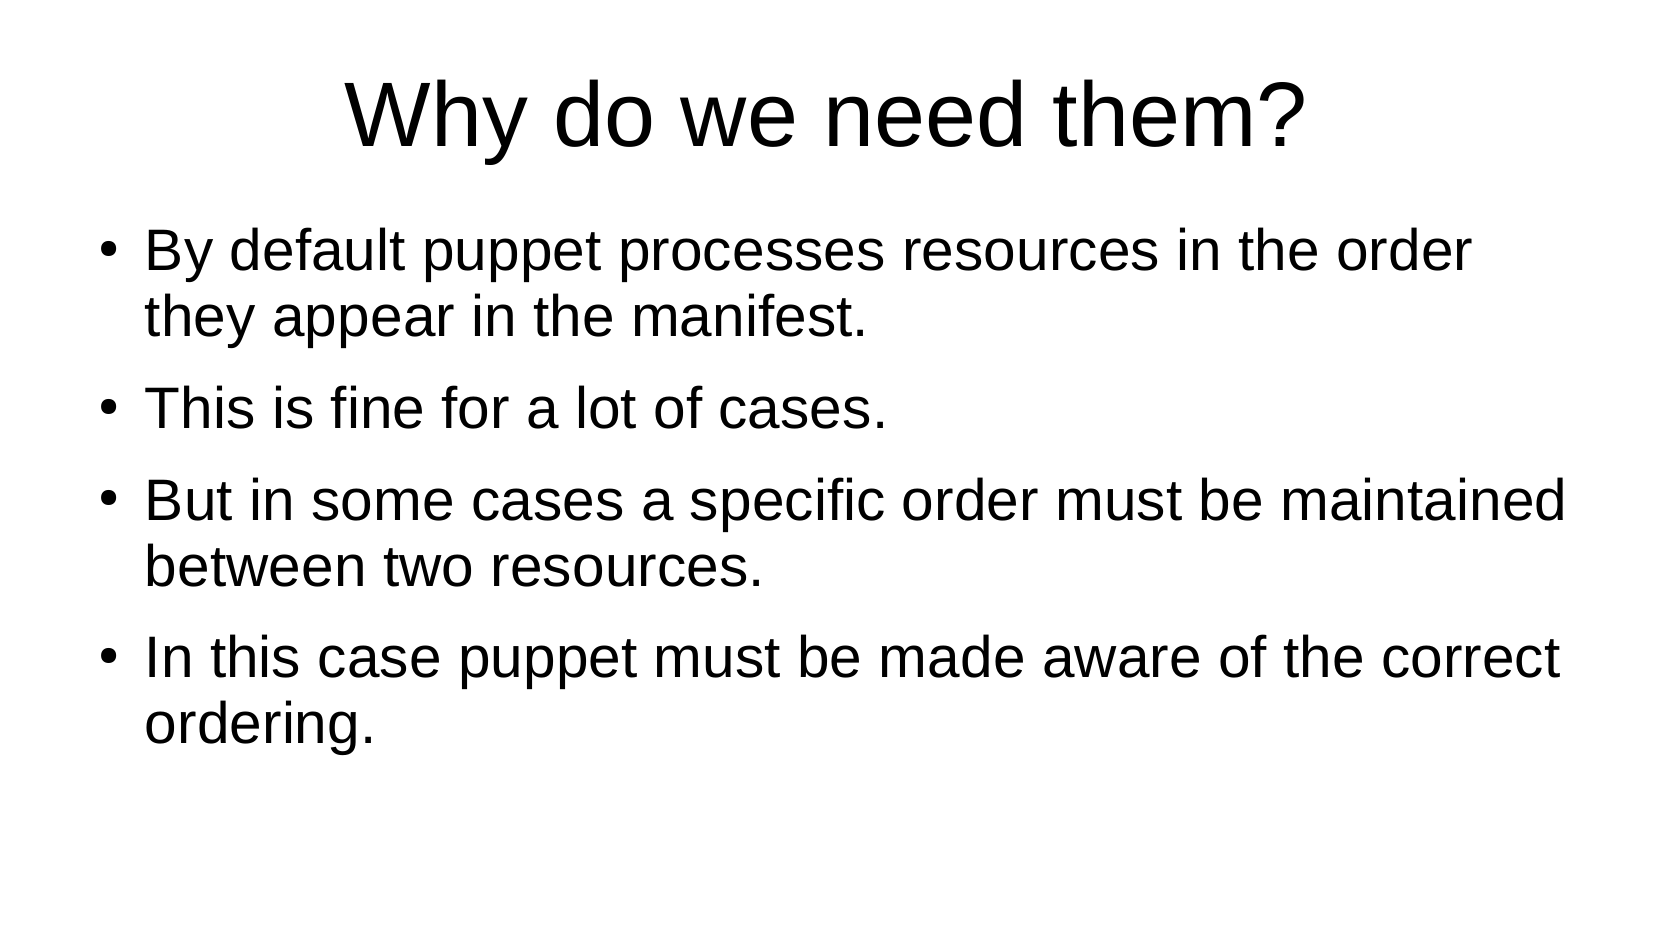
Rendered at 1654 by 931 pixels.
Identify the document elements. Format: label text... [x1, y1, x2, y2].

list By default puppet processes resources in the order they appear in the manifest. This is fine for a lot of cases. But in some cases a specific order must be maintained between two resources. In this case puppet must be made aware of the correct ordering. [82, 217, 1571, 758]
title Why do we need them? [82, 37, 1571, 193]
